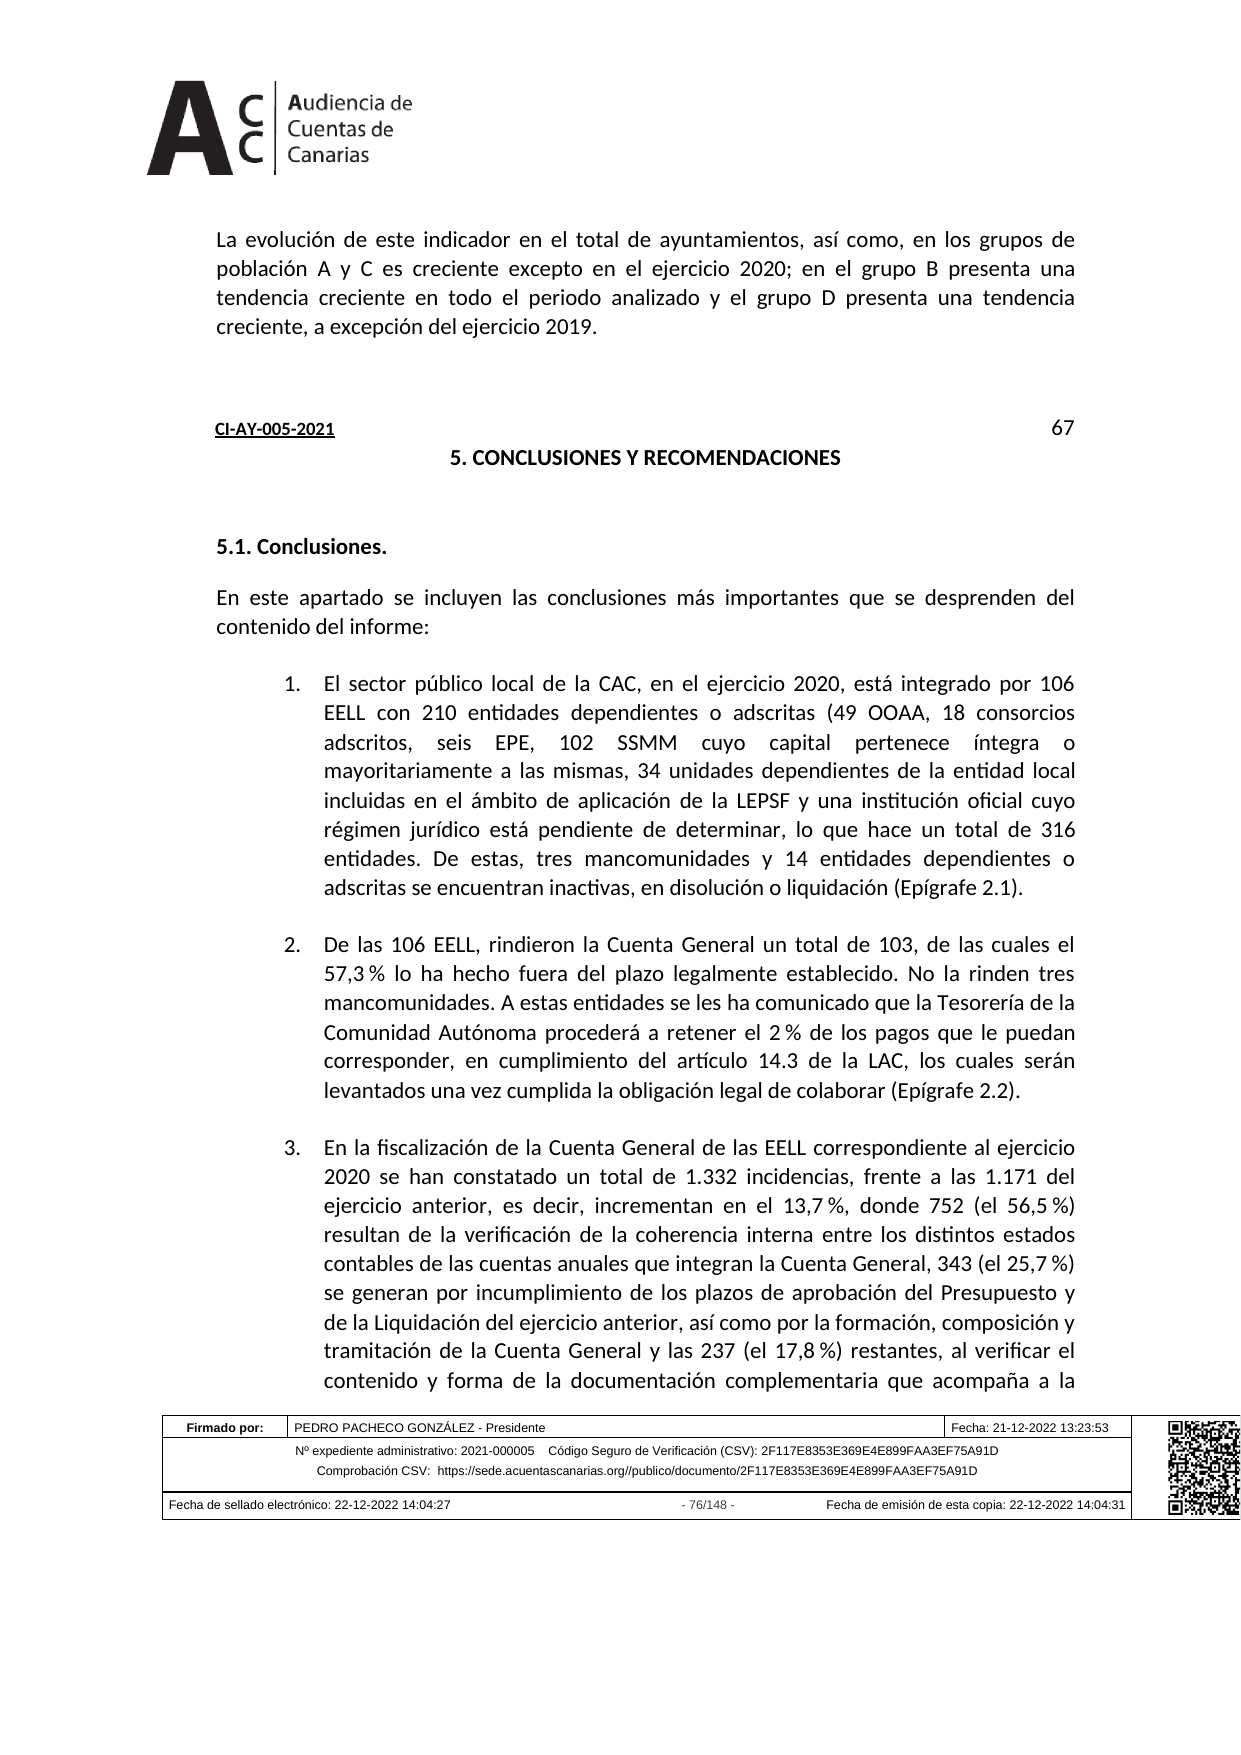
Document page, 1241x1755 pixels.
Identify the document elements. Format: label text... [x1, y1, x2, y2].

list De las 106 EELL, rindieron la Cuenta General un total de 103, de las cuales el 57,3 % lo ha hecho fuera del plazo legalmente establecido. No la rinden tres mancomunidades. A estas entidades se les ha comunicado que la Tesorería de la Comunidad Autónoma procederá a retener el 2 % de los pagos que le puedan corresponder, en cumplimiento del artículo 14.3 de la LAC, los cuales serán levantados una vez cumplida la obligación legal de colaborar (Epígrafe 2.2). [283, 930, 1077, 1104]
text En este apartado se incluyen las conclusiones más importantes que se desprenden del contenido del informe: [216, 583, 1077, 640]
list El sector público local de la CAC, en el ejercicio 2020, está integrado por 106 EELL con 210 entidades dependientes o adscritas (49 OOAA, 18 consorcios adscritos, seis EPE, 102 SSMM cuyo capital pertenece íntegra o mayoritariamente a las mismas, 34 unidades dependientes de la entidad local incluidas en el ámbito de aplicación de la LEPSF y una institución oficial cuyo régimen jurídico está pendiente de determinar, lo que hace un total de 316 entidades. De estas, tres mancomunidades y 14 entidades dependientes o adscritas se encuentran inactivas, en disolución o liquidación (Epígrafe 2.1). [283, 669, 1077, 901]
list En la fiscalización de la Cuenta General de las EELL correspondiente al ejercicio 2020 se han constatado un total de 1.332 incidencias, frente a las 1.171 del ejercicio anterior, es decir, incrementan en el 13,7 %, donde 752 (el 56,5 %) resultan de la verificación de la coherencia interna entre los distintos estados contables de las cuentas anuales que integran la Cuenta General, 343 (el 25,7 %) se generan por incumplimiento de los plazos de aprobación del Presupuesto y de la Liquidación del ejercicio anterior, así como por la formación, composición y tramitación de la Cuenta General y las 237 (el 17,8 %) restantes, al verificar el contenido y forma de la documentación complementaria que acompaña a la [283, 1133, 1077, 1394]
text 5.1. Conclusiones. [216, 532, 1077, 560]
subtitle CI-AY-005-2021 67 [162, 413, 1079, 441]
subtitle 5. CONCLUSIONES Y RECOMENDACIONES [217, 443, 1079, 471]
text La evolución de este indicador en el total de ayuntamientos, así como, en los grupos de población A y C es creciente excepto en el ejercicio 2020; en el grupo B presenta una tendencia creciente en todo el periodo analizado y el grupo D presenta una tendencia creciente, a excepción del ejercicio 2019. [216, 225, 1077, 340]
